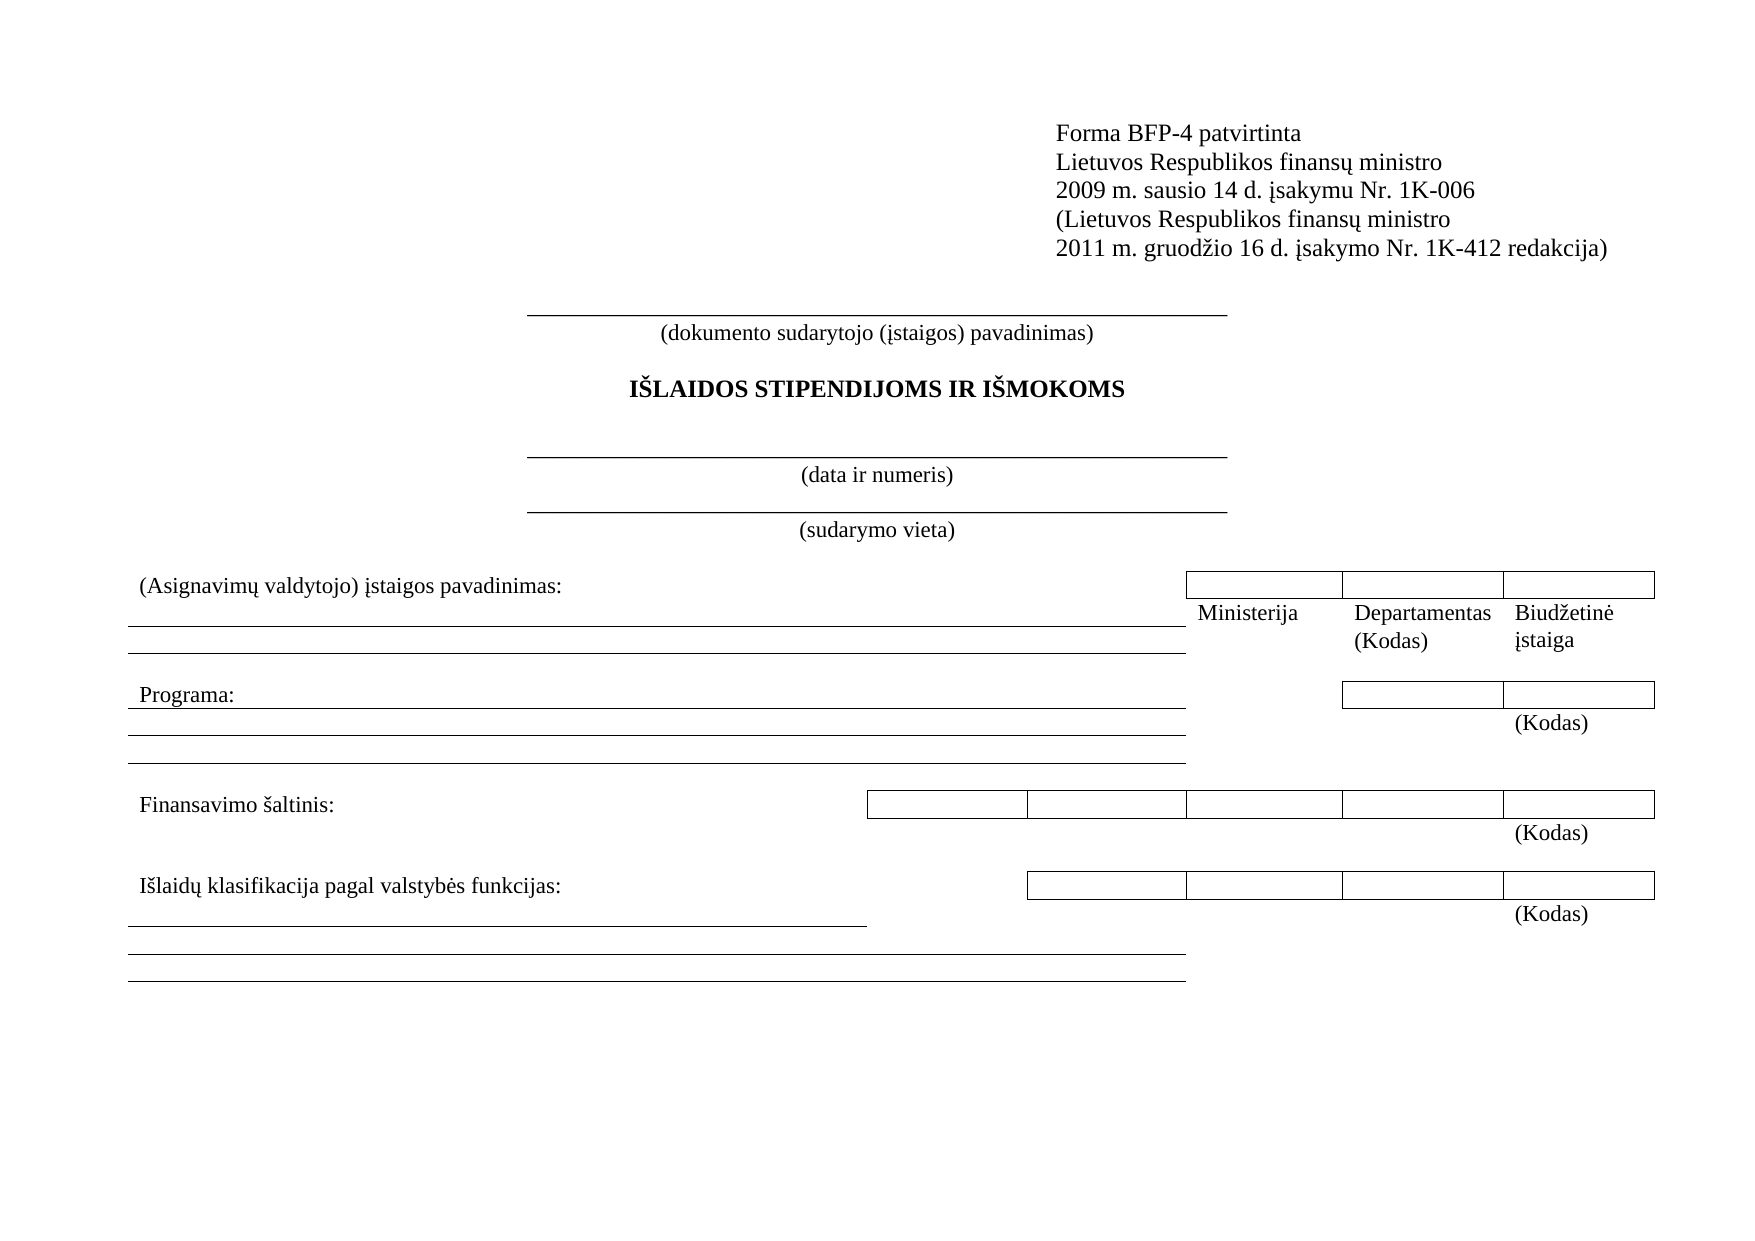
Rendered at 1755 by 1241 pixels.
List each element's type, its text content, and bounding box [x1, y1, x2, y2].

table_cell [1343, 872, 1503, 899]
table_cell Ministerija [1186, 599, 1343, 626]
text (dokumento sudarytojo (įstaigos) pavadinimas) [118, 319, 1636, 346]
table_cell [1503, 926, 1654, 953]
table_cell [1186, 708, 1343, 735]
table_cell [1343, 845, 1503, 871]
table_cell [128, 627, 1186, 653]
table_cell [1187, 872, 1342, 899]
table_cell Departamentas [1343, 599, 1503, 626]
table_cell [1186, 900, 1343, 926]
table_cell [128, 598, 1186, 626]
text ________________________________________________________ [118, 487, 1636, 516]
table_cell [867, 899, 1028, 926]
table_cell [725, 764, 867, 790]
table_cell [1186, 819, 1343, 845]
text 2009 m. sausio 14 d. įsakymu Nr. 1K-006 [1056, 176, 1636, 204]
table_cell [1504, 791, 1654, 817]
table_cell Išlaidų klasifikacija pagal valstybės funkcijas: [128, 871, 1027, 899]
text Forma BFP-4 patvirtinta [1056, 118, 1636, 147]
table_cell [1186, 926, 1343, 953]
table_cell [1028, 819, 1186, 845]
table_cell [1343, 926, 1503, 953]
text IŠLAIDOS STIPENDIJOMS IR IŠMOKOMS [118, 374, 1636, 403]
table_cell (Kodas) [1503, 709, 1654, 735]
table_cell [1028, 872, 1186, 899]
table_cell [1028, 764, 1186, 790]
table_cell [128, 818, 725, 845]
text (sudarymo vieta) [118, 516, 1636, 542]
table_cell [1028, 845, 1186, 871]
table_cell [1186, 845, 1343, 871]
table_cell [1343, 791, 1503, 817]
table_cell [725, 818, 867, 845]
table_header (Asignavimų valdytojo) įstaigos pavadinimas: [128, 571, 1186, 598]
table_cell [1503, 954, 1654, 981]
table_cell [1504, 872, 1654, 899]
table_cell [1503, 845, 1654, 871]
table_cell [868, 791, 1027, 817]
table_header [1343, 572, 1503, 598]
table_cell [1343, 819, 1503, 845]
table_cell [1186, 653, 1343, 681]
table_cell [128, 736, 1186, 763]
table_cell [1343, 709, 1503, 735]
table_cell (Kodas) [1503, 900, 1654, 926]
table_cell [128, 899, 867, 926]
table_cell (Kodas) [1503, 819, 1654, 845]
table_cell [1504, 682, 1654, 708]
table_cell [1503, 763, 1654, 790]
table_cell Programa: [128, 681, 1186, 708]
table_cell [128, 926, 1186, 953]
table_cell [1186, 626, 1343, 653]
table_cell [1503, 735, 1654, 763]
table_cell [867, 819, 1028, 845]
table_cell [1343, 763, 1503, 790]
table_cell [1186, 735, 1343, 763]
table_cell [725, 790, 867, 817]
text Lietuvos Respublikos finansų ministro [1056, 147, 1636, 176]
table_cell [867, 764, 1028, 790]
table_cell [1028, 900, 1186, 926]
table_cell Finansavimo šaltinis: [128, 790, 725, 817]
table_cell [128, 845, 1028, 871]
table_cell [1187, 791, 1342, 817]
text (data ir numeris) [118, 461, 1636, 487]
table_header [1187, 572, 1342, 598]
table_cell [1343, 682, 1503, 708]
table_cell [1186, 763, 1343, 790]
table_cell [1343, 735, 1503, 763]
table_cell [1186, 954, 1343, 981]
table_cell [1343, 954, 1503, 981]
table_cell [1028, 791, 1186, 817]
text 2011 m. gruodžio 16 d. įsakymo Nr. 1K-412 redakcija) [1056, 233, 1636, 262]
table_cell [1343, 653, 1503, 681]
table_cell [128, 709, 1186, 735]
text ________________________________________________________ [118, 432, 1636, 461]
text (Lietuvos Respublikos finansų ministro [1056, 204, 1636, 233]
text ________________________________________________________ [118, 291, 1636, 319]
table_cell Biudžetinė įstaiga [1503, 599, 1654, 653]
table_cell (Kodas) [1343, 626, 1503, 653]
table_cell [128, 955, 1186, 981]
table_cell [128, 654, 1186, 681]
table_header [1504, 572, 1654, 598]
table_cell [1503, 653, 1654, 681]
table_cell [1186, 681, 1342, 708]
table_cell [1343, 900, 1503, 926]
table_cell [128, 764, 725, 790]
